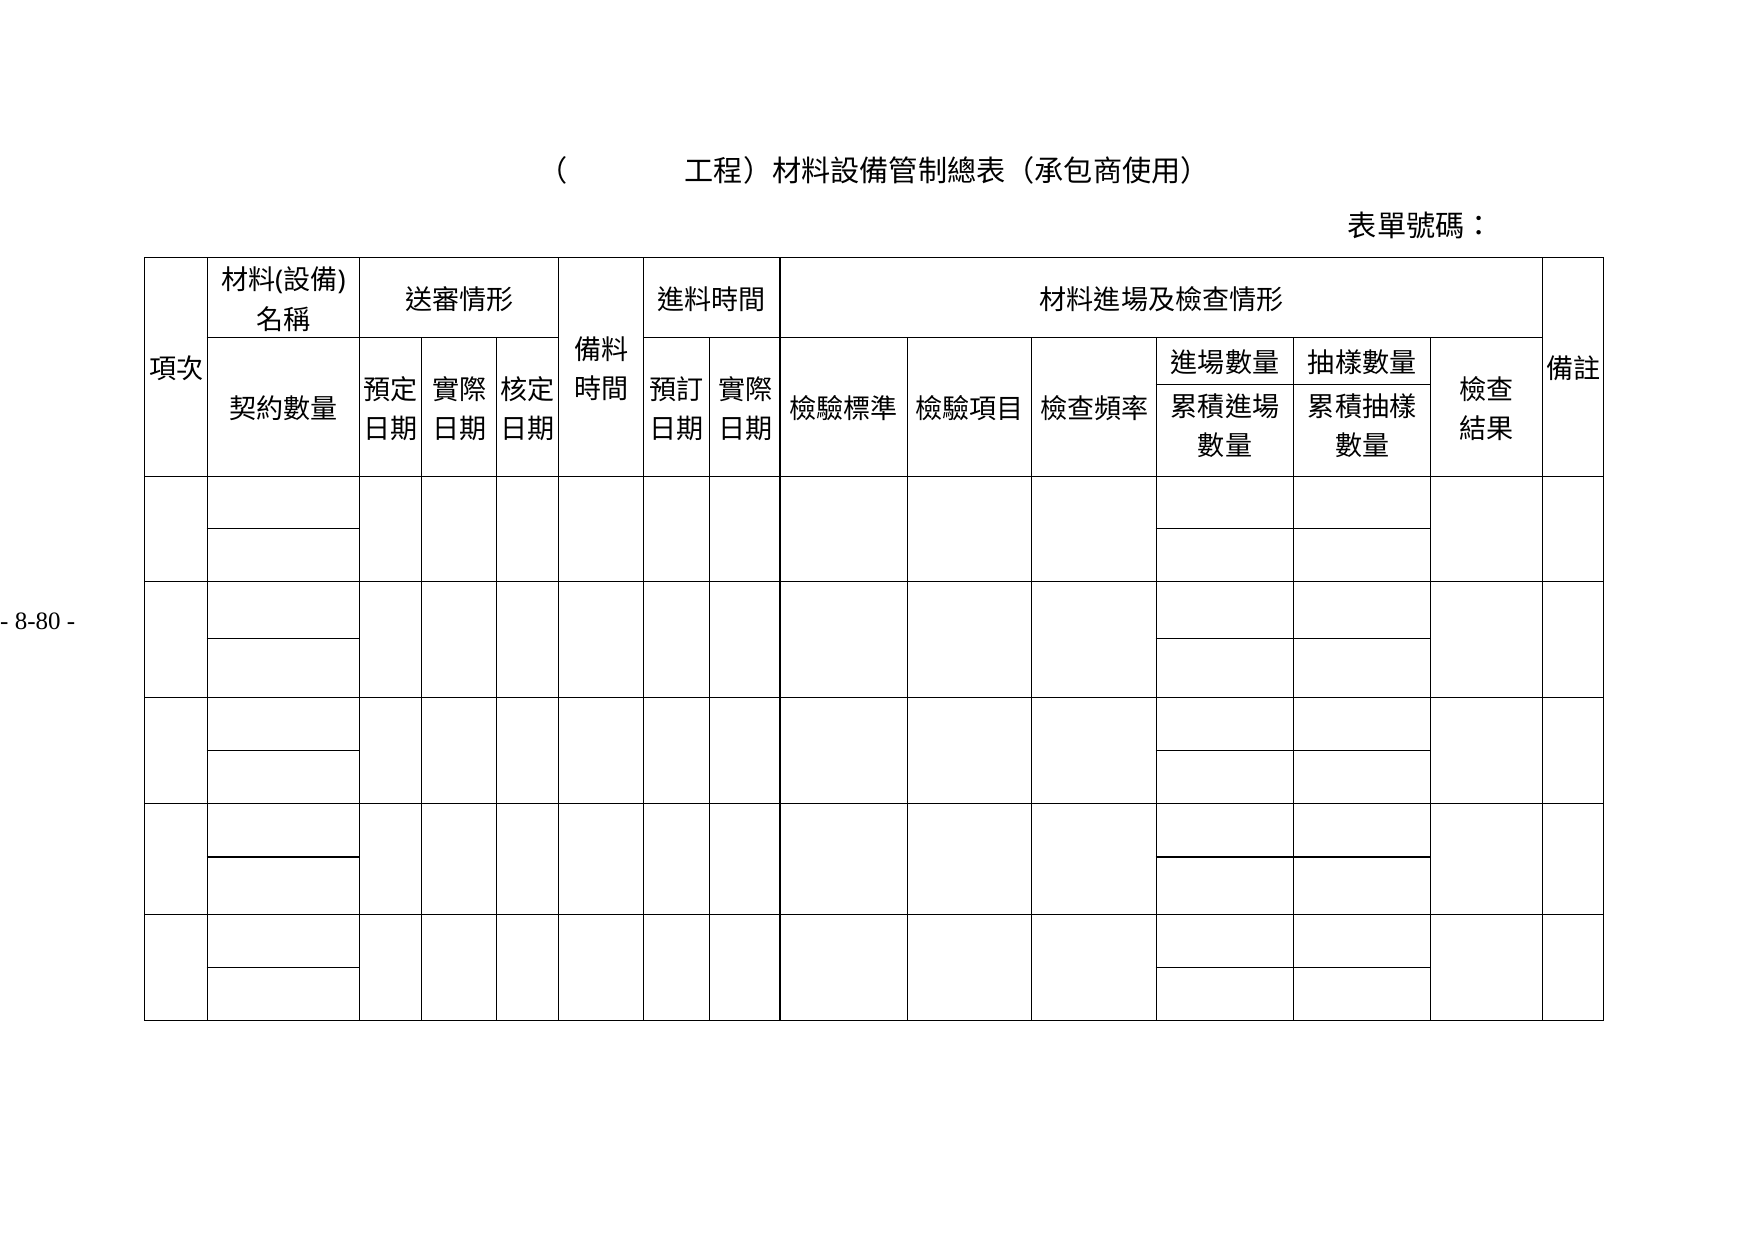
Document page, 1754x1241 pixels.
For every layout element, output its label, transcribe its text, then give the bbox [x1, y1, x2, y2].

table_cell [559, 750, 643, 803]
table_cell [360, 582, 421, 697]
table_cell [1294, 915, 1430, 967]
table_cell [644, 477, 709, 581]
table_cell [422, 967, 496, 1020]
table_cell [208, 968, 359, 1020]
table_cell [1294, 804, 1430, 856]
table_cell [422, 698, 496, 750]
table_cell [422, 582, 496, 638]
table_cell [1157, 968, 1293, 1020]
table_cell [422, 750, 496, 803]
table_cell [360, 967, 421, 1020]
table_cell [145, 967, 207, 1020]
table_cell [208, 698, 359, 750]
table_cell [559, 582, 643, 638]
table_cell [1543, 967, 1603, 1020]
table_cell [1294, 529, 1430, 581]
table_header （ 工程）材料設備管制總表（承包商使用） 表單號碼： [145, 148, 1603, 257]
table_cell [710, 967, 779, 1020]
table_cell [1157, 582, 1293, 638]
table_cell [1032, 698, 1156, 750]
table_cell [781, 804, 907, 856]
table_cell [644, 804, 709, 914]
table_cell [1294, 968, 1430, 1020]
table_cell [1032, 477, 1156, 528]
table_cell [1431, 477, 1542, 581]
table_cell [497, 582, 558, 697]
table_cell [497, 698, 558, 803]
table_cell [145, 915, 207, 967]
table_cell [1157, 804, 1293, 856]
table_cell 累積抽樣數量 [1294, 385, 1430, 476]
table_cell [1294, 639, 1430, 697]
table_cell [360, 698, 421, 803]
table_cell [1157, 915, 1293, 967]
table_cell [908, 915, 1031, 967]
table_cell [208, 477, 359, 528]
table_cell [208, 639, 359, 697]
table_cell 材料(設備)名稱 [208, 258, 359, 337]
table_cell [781, 967, 907, 1020]
table_cell [497, 915, 558, 967]
table_cell [781, 915, 907, 967]
table_cell [208, 582, 359, 638]
table_cell [1157, 698, 1293, 750]
table_cell 進料時間 [644, 258, 779, 337]
table_cell [1032, 582, 1156, 638]
table_cell [1032, 915, 1156, 967]
table_cell [781, 477, 907, 528]
table_cell [208, 858, 359, 914]
table_cell [710, 582, 779, 697]
table_cell [1294, 477, 1430, 528]
table_cell [1294, 858, 1430, 914]
table_cell [644, 698, 709, 803]
table_cell [1431, 582, 1542, 697]
table_cell 實際日期 [422, 338, 496, 476]
table_cell [781, 638, 907, 697]
table_cell [422, 804, 496, 856]
table_cell [1543, 477, 1603, 581]
table_cell [1543, 582, 1603, 697]
table_cell [559, 804, 643, 856]
table_cell [710, 698, 779, 803]
table_cell [908, 750, 1031, 803]
table_cell [1543, 698, 1603, 803]
table_cell 累積進場數量 [1157, 385, 1293, 476]
table_cell [1032, 967, 1156, 1020]
table_cell [1032, 528, 1156, 581]
table_cell 預定日期 [360, 338, 421, 476]
table_cell [908, 698, 1031, 750]
table_cell [710, 804, 779, 914]
table_cell [781, 698, 907, 750]
table_cell [710, 915, 779, 967]
table_cell [208, 529, 359, 581]
table_cell 檢查 結果 [1431, 338, 1542, 476]
table_cell [710, 477, 779, 581]
table_cell [1157, 751, 1293, 803]
table_cell [360, 915, 421, 967]
table_cell [208, 751, 359, 803]
table_cell [908, 804, 1031, 856]
table_cell [1431, 967, 1542, 1020]
table_cell [781, 750, 907, 803]
table_cell 檢驗項目 [908, 338, 1031, 476]
table_cell 檢查頻率 [1032, 338, 1156, 476]
table_cell [145, 477, 207, 581]
table_cell [559, 856, 643, 914]
table_cell [422, 638, 496, 697]
table_cell 契約數量 [208, 338, 359, 476]
table_cell [360, 804, 421, 914]
table_cell 備註 [1543, 258, 1603, 476]
table_cell 核定日期 [497, 338, 558, 476]
table_cell [908, 477, 1031, 528]
table_cell [497, 967, 558, 1020]
table_cell [1294, 582, 1430, 638]
table_cell [1157, 639, 1293, 697]
table_cell [644, 967, 709, 1020]
table_cell [644, 915, 709, 967]
table_cell [559, 477, 643, 528]
table_cell 預訂日期 [644, 338, 709, 476]
table_cell [559, 528, 643, 581]
table_cell 實際日期 [710, 338, 779, 476]
table_cell [422, 915, 496, 967]
table_cell [1294, 698, 1430, 750]
table_cell [1543, 915, 1603, 967]
table_cell [422, 477, 496, 528]
table_cell [908, 582, 1031, 638]
table_cell [422, 856, 496, 914]
table_cell [1032, 856, 1156, 914]
table_cell [1032, 804, 1156, 856]
table_cell [145, 804, 207, 914]
table_cell 抽樣數量 [1294, 338, 1430, 384]
table_cell [1431, 915, 1542, 967]
table_cell [644, 582, 709, 697]
table_cell [1157, 858, 1293, 914]
table_cell [208, 915, 359, 967]
table_cell [559, 967, 643, 1020]
table_cell [781, 528, 907, 581]
table_cell [497, 804, 558, 914]
table_cell [908, 856, 1031, 914]
table_cell 送審情形 [360, 258, 558, 337]
table_cell [1157, 477, 1293, 528]
table_cell [908, 638, 1031, 697]
table_cell 檢驗標準 [781, 338, 907, 476]
table_cell [360, 477, 421, 581]
table_cell [145, 698, 207, 803]
table_cell 備料時間 [559, 258, 643, 476]
table_cell [781, 856, 907, 914]
table_cell [559, 915, 643, 967]
table_cell 進場數量 [1157, 338, 1293, 384]
table_cell [145, 582, 207, 697]
table_cell [1294, 751, 1430, 803]
table_cell [781, 582, 907, 638]
table_cell [1032, 638, 1156, 697]
table_cell [908, 528, 1031, 581]
table_cell [908, 967, 1031, 1020]
table_cell [1543, 804, 1603, 914]
table_cell [1431, 698, 1542, 803]
table_cell [208, 804, 359, 856]
table_cell [497, 477, 558, 581]
table_cell 材料進場及檢查情形 [781, 258, 1542, 337]
table_cell [1157, 529, 1293, 581]
table_cell [559, 698, 643, 750]
table_cell [422, 528, 496, 581]
table_cell 項次 [145, 258, 207, 476]
table_cell [1431, 804, 1542, 914]
table_cell [1032, 750, 1156, 803]
table_cell [559, 638, 643, 697]
